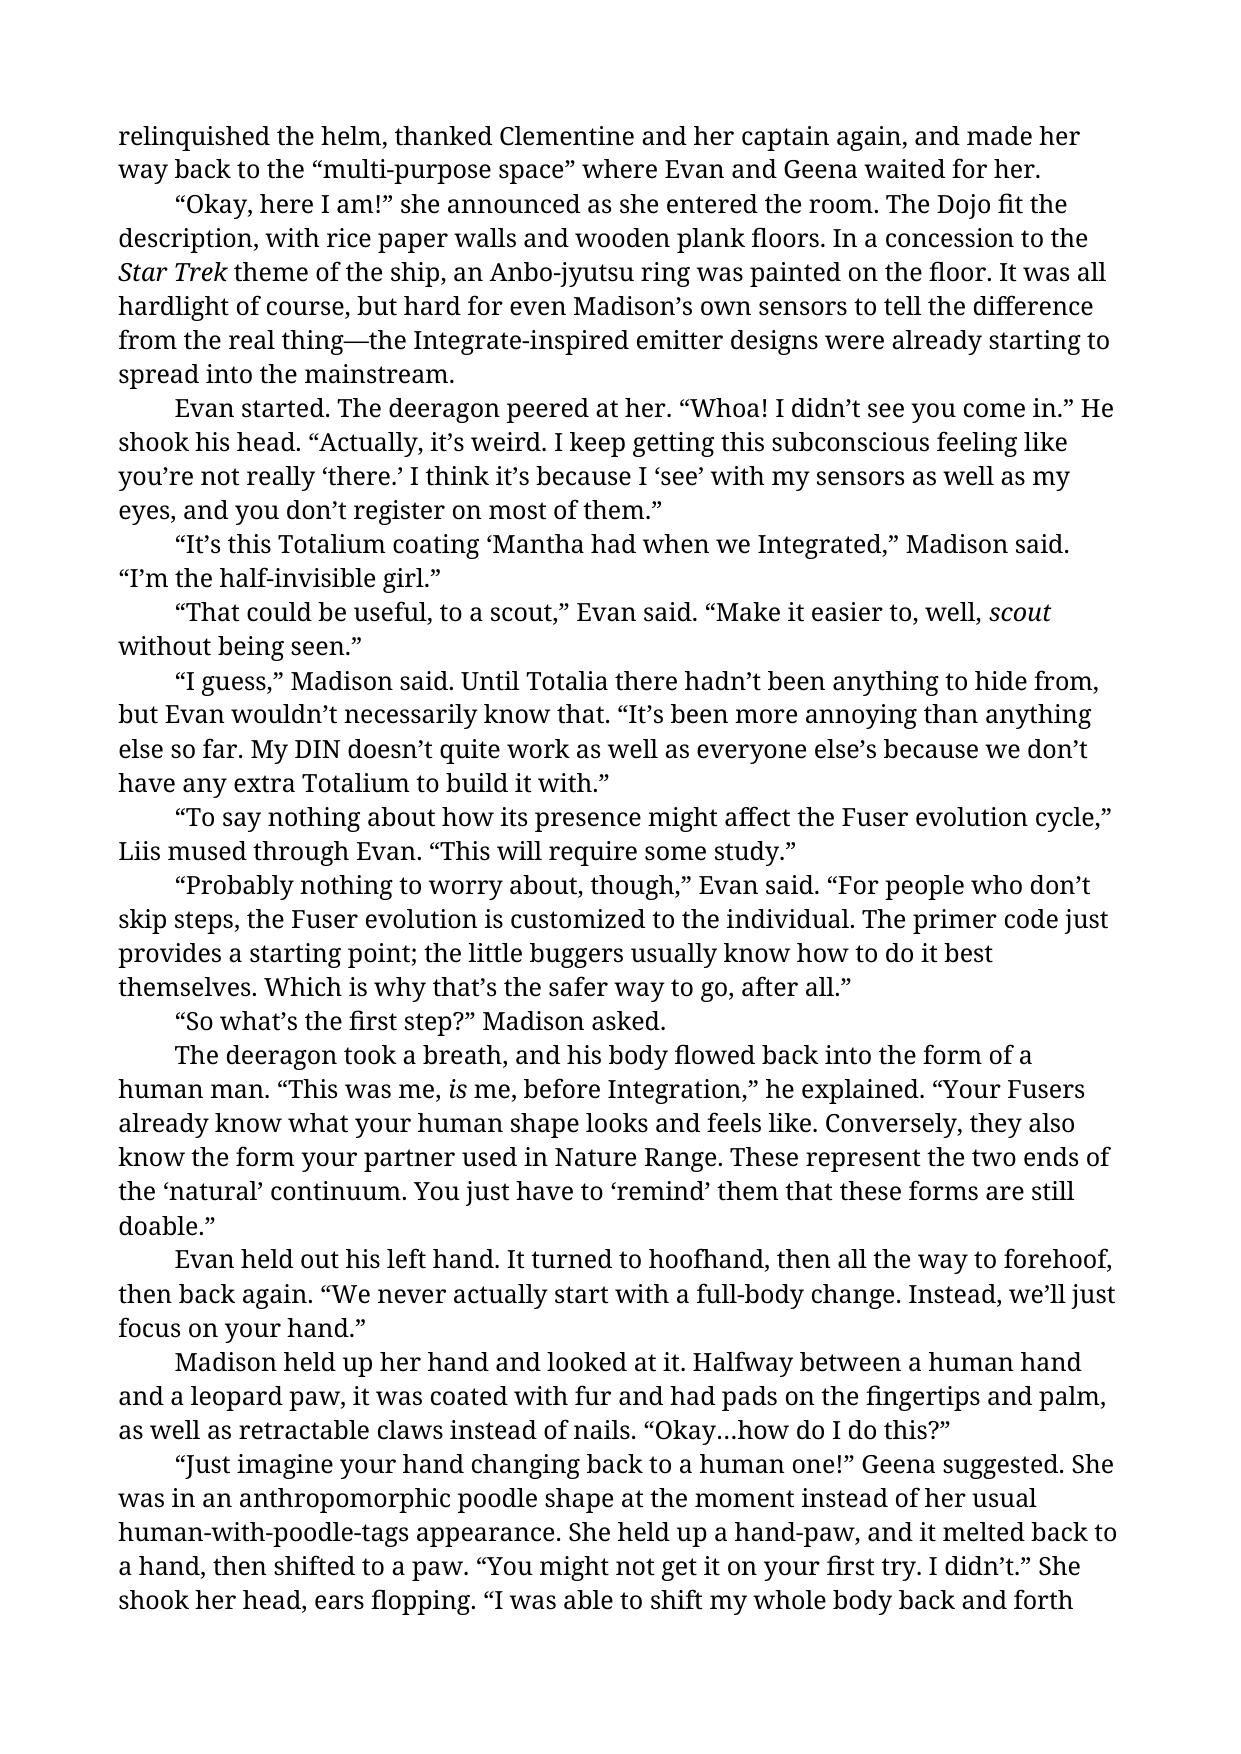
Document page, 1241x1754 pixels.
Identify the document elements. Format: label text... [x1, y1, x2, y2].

text “Okay, here I am!” she announced as she entered the room. The Dojo fit the description, with rice paper walls and wooden plank floors. In a concession to the Star Trek theme of the ship, an Anbo-jyutsu ring was painted on the floor. It was all hardlight of course, but hard for even Madison’s own sensors to tell the difference from the real thing—the Integrate-inspired emitter designs were already starting to spread into the mainstream. [118, 186, 1122, 391]
text “That could be useful, to a scout,” Evan said. “Make it easier to, well, scout without being seen.” [118, 595, 1122, 663]
text The deeragon took a breath, and his body flowed back into the form of a human man. “This was me, is me, before Integration,” he explained. “Your Fusers already know what your human shape looks and feels like. Conversely, they also know the form your partner used in Nature Range. These represent the two ends of the ‘natural’ continuum. You just have to ‘remind’ them that these forms are still doable.” [118, 1038, 1122, 1242]
text “Just imagine your hand changing back to a human one!” Geena suggested. She was in an anthropomorphic poodle shape at the moment instead of her usual human-with-poodle-tags appearance. She held up a hand-paw, and it melted back to a hand, then shifted to a paw. “You might not get it on your first try. I didn’t.” She shook her head, ears flopping. “I was able to shift my whole body back and forth [118, 1447, 1122, 1617]
text Evan held out his left hand. It turned to hoofhand, then all the way to forehoof, then back again. “We never actually start with a full-body change. Instead, we’ll just focus on your hand.” [118, 1242, 1122, 1344]
text Madison held up her hand and looked at it. Halfway between a human hand and a leopard paw, it was coated with fur and had pads on the fingertips and palm, as well as retractable claws instead of nails. “Okay…how do I do this?” [118, 1344, 1122, 1447]
text Evan started. The deeragon peered at her. “Whoa! I didn’t see you come in.” He shook his head. “Actually, it’s weird. I keep getting this subconscious feeling like you’re not really ‘there.’ I think it’s because I ‘see’ with my sensors as well as my eyes, and you don’t register on most of them.” [118, 391, 1122, 527]
text “To say nothing about how its presence might affect the Fuser evolution cycle,” Liis mused through Evan. “This will require some study.” [118, 799, 1122, 867]
text “It’s this Totalium coating ‘Mantha had when we Integrated,” Madison said. “I’m the half-invisible girl.” [118, 527, 1122, 595]
text relinquished the helm, thanked Clementine and her captain again, and made her way back to the “multi-purpose space” where Evan and Geena waited for her. [118, 118, 1122, 186]
text “Probably nothing to worry about, though,” Evan said. “For people who don’t skip steps, the Fuser evolution is customized to the individual. The primer code just provides a starting point; the little buggers usually know how to do it best themselves. Which is why that’s the safer way to go, after all.” [118, 867, 1122, 1004]
text “So what’s the first step?” Madison asked. [118, 1004, 1122, 1038]
text “I guess,” Madison said. Until Totalia there hadn’t been anything to hide from, but Evan wouldn’t necessarily know that. “It’s been more annoying than anything else so far. My DIN doesn’t quite work as well as everyone else’s because we don’t have any extra Totalium to build it with.” [118, 663, 1122, 799]
